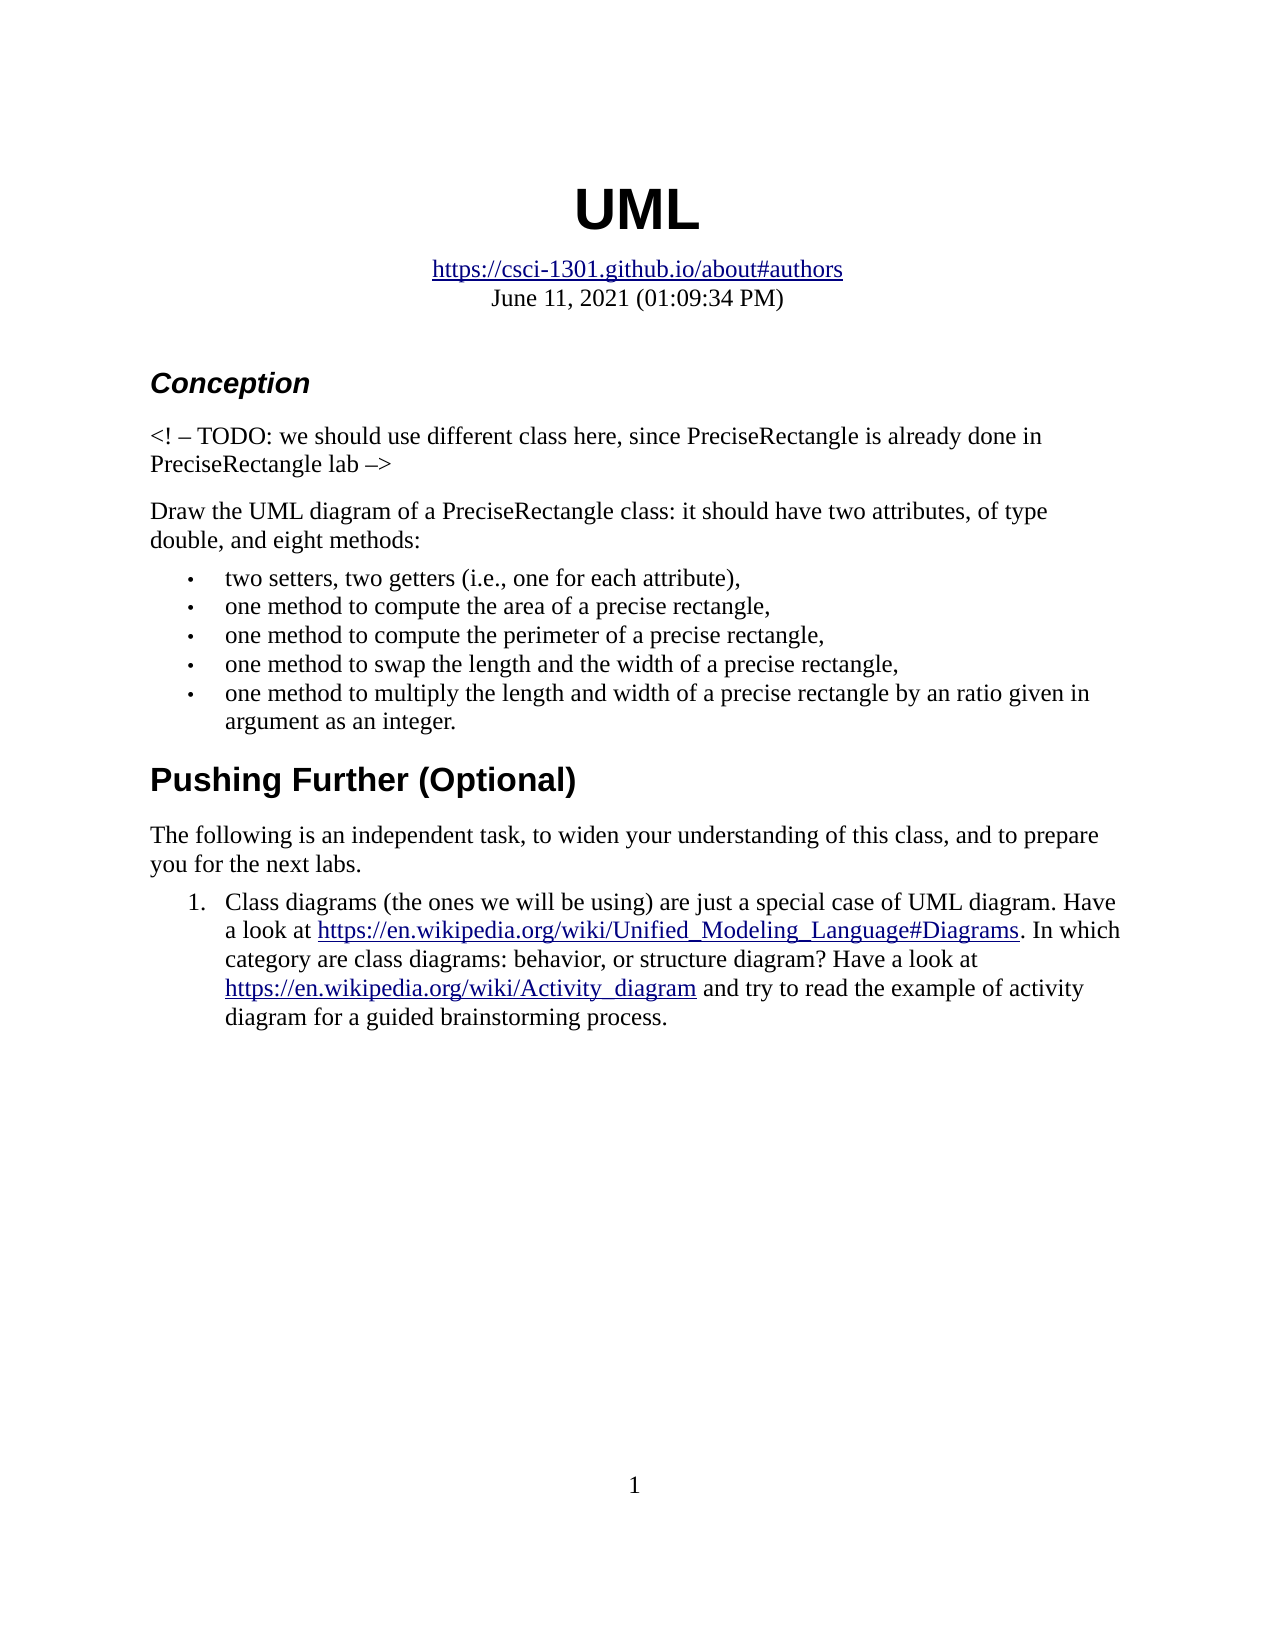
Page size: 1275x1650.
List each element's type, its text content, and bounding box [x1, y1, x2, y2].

title UML [150, 175, 1125, 242]
list one method to swap the length and the width of a precise rectangle, [187, 649, 1125, 678]
text https://csci-1301.github.io/about#authors [150, 254, 1125, 283]
list Class diagrams (the ones we will be using) are just a special case of UML diagram. Have a look at https://en.wikipedia.org/wiki/Unified_Modeling_Language#Diagrams. In which category are class diagrams: behavior, or structure diagram? Have a look at https://en.wikipedia.org/wiki/Activity_diagram and try to read the example of activity diagram for a guided brainstorming process. [187, 887, 1125, 1031]
list one method to multiply the length and width of a precise rectangle by an ratio given in argument as an integer. [187, 678, 1125, 735]
text June 11, 2021 (01:09:34 PM) [150, 283, 1125, 312]
text <! – TODO: we should use different class here, since PreciseRectangle is already done in PreciseRectangle lab –> [150, 421, 1125, 478]
text Draw the UML diagram of a PreciseRectangle class: it should have two attributes, of type double, and eight methods: [150, 496, 1125, 554]
subtitle Conception [150, 366, 1125, 399]
list one method to compute the area of a precise rectangle, [187, 591, 1125, 620]
subtitle Pushing Further (Optional) [150, 760, 1125, 799]
list one method to compute the perimeter of a precise rectangle, [187, 620, 1125, 649]
list two setters, two getters (i.e., one for each attribute), [187, 563, 1125, 591]
text The following is an independent task, to widen your understanding of this class, and to prepare you for the next labs. [150, 820, 1125, 878]
